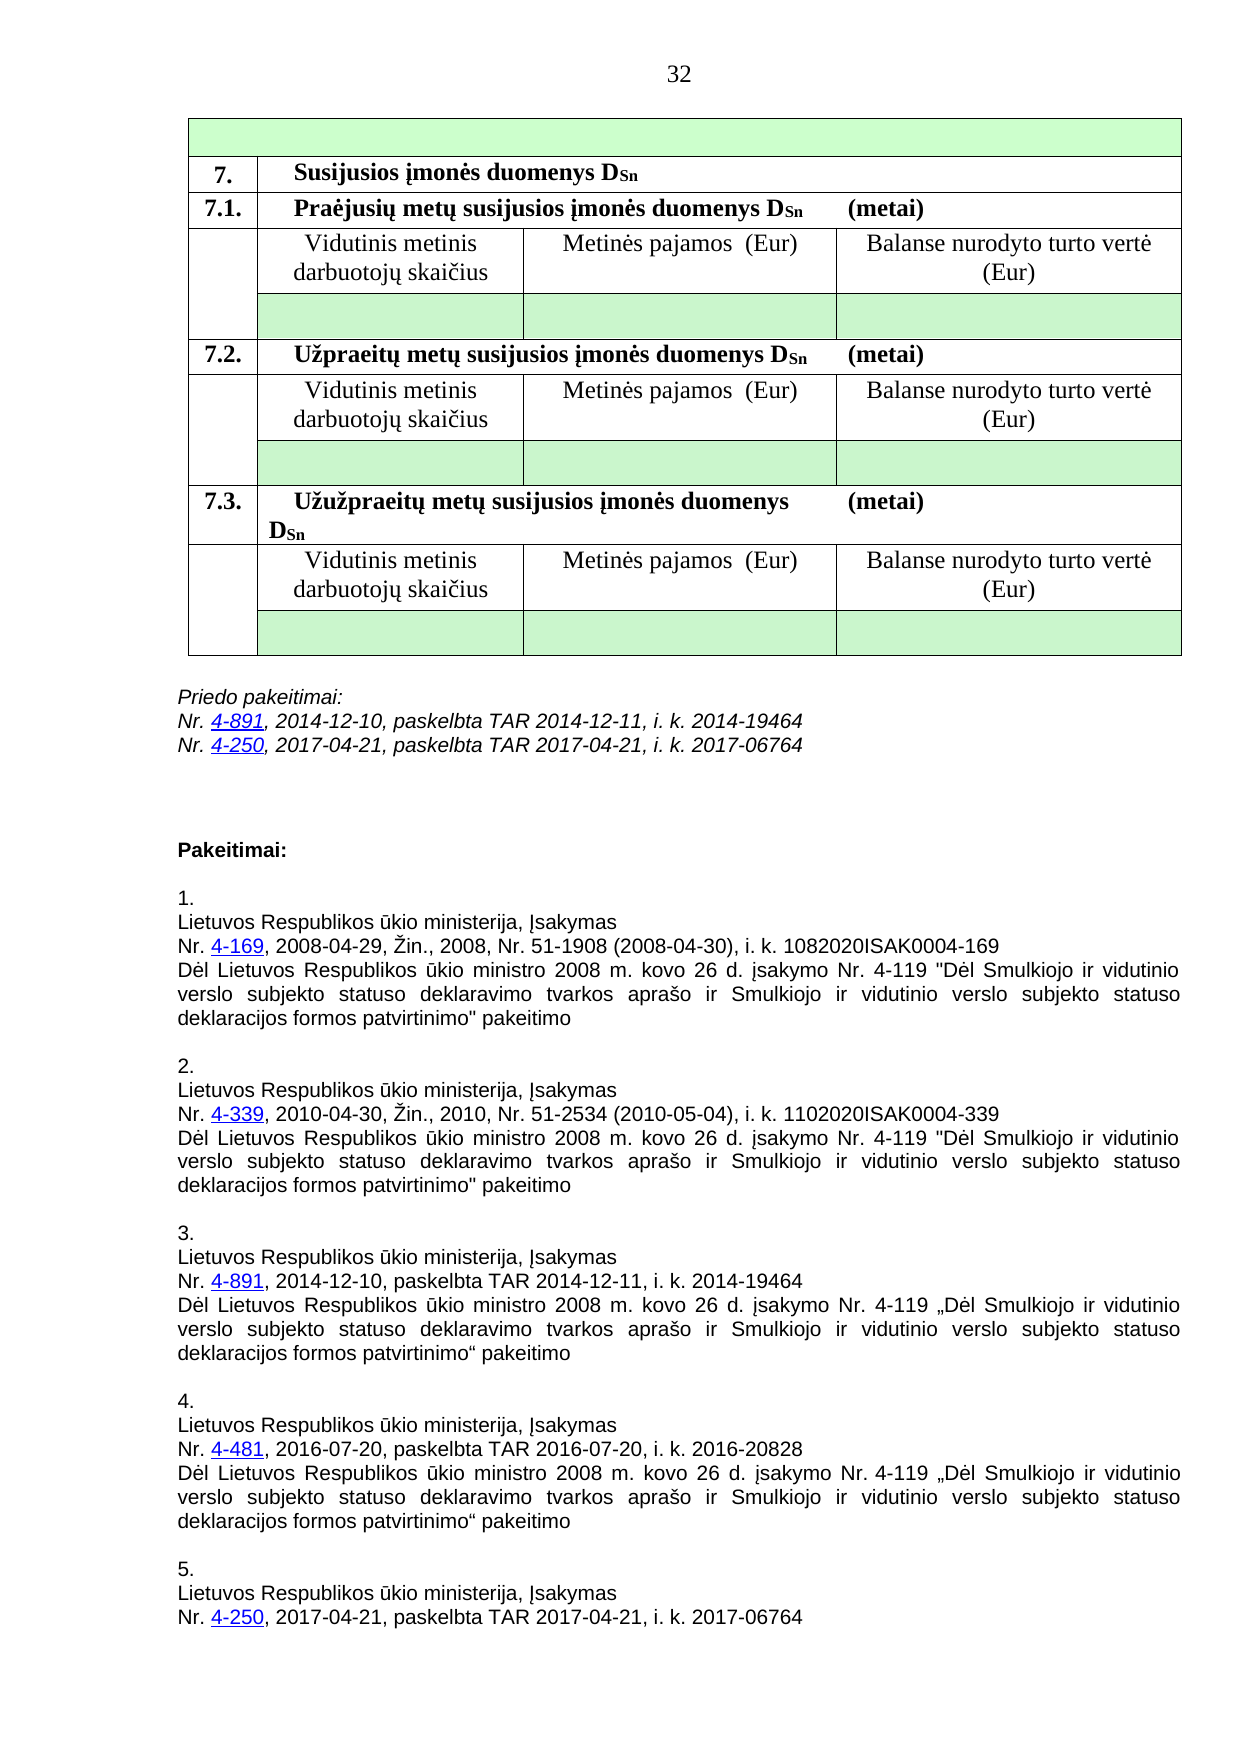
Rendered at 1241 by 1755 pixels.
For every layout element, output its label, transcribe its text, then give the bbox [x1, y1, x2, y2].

table_cell Balanse nurodyto turto vertė (Eur) [837, 545, 1181, 609]
table_cell [837, 441, 1181, 485]
text Lietuvos Respublikos ūkio ministerija, Įsakymas [177, 910, 1181, 934]
table_cell [258, 294, 523, 338]
text Nr. 4-250, 2017-04-21, paskelbta TAR 2017-04-21, i. k. 2017-06764 [177, 732, 1181, 756]
table_cell [524, 611, 836, 655]
table_cell Metinės pajamos (Eur) [524, 229, 836, 293]
text 3. [177, 1221, 1181, 1245]
table_cell Metinės pajamos (Eur) [524, 375, 836, 440]
text Priedo pakeitimai: [177, 684, 1181, 708]
table_cell Susijusios įmonės duomenys DSn [258, 157, 1181, 192]
text Lietuvos Respublikos ūkio ministerija, Įsakymas [177, 1245, 1181, 1269]
table_cell Balanse nurodyto turto vertė (Eur) [837, 229, 1181, 293]
table_cell (metai) [836, 193, 1181, 227]
table_cell Praėjusių metų susijusios įmonės duomenys DSn [258, 193, 836, 227]
text Lietuvos Respublikos ūkio ministerija, Įsakymas [177, 1581, 1181, 1604]
text Nr. 4-250, 2017-04-21, paskelbta TAR 2017-04-21, i. k. 2017-06764 [177, 1604, 1181, 1628]
text Nr. 4-339, 2010-04-30, Žin., 2010, Nr. 51-2534 (2010-05-04), i. k. 1102020ISAK0004-339 [177, 1101, 1181, 1125]
table_cell Užužpraeitų metų susijusios įmonės duomenys DSn [258, 486, 836, 544]
table_cell [524, 441, 836, 485]
text Nr. 4-891, 2014-12-10, paskelbta TAR 2014-12-11, i. k. 2014-19464 [177, 1269, 1181, 1293]
text Pakeitimai: [177, 838, 1181, 862]
table_cell Vidutinis metinis darbuotojų skaičius [258, 229, 523, 293]
text 2. [177, 1053, 1181, 1077]
text Dėl Lietuvos Respublikos ūkio ministro 2008 m. kovo 26 d. įsakymo Nr. 4-119 „Dėl Smulkiojo ir vidutinio verslo subjekto statuso deklaravimo tvarkos aprašo ir Smulkiojo ir vidutinio verslo subjekto statuso deklaracijos formos patvirtinimo“ pakeitimo [177, 1293, 1181, 1365]
table_cell Balanse nurodyto turto vertė (Eur) [837, 375, 1181, 440]
table_cell 7. [189, 157, 257, 192]
table_cell [189, 119, 1181, 156]
table_cell 7.2. [189, 340, 257, 374]
table_cell [189, 229, 257, 338]
table_cell Užpraeitų metų susijusios įmonės duomenys DSn [258, 340, 836, 374]
table_cell [524, 294, 836, 338]
text Dėl Lietuvos Respublikos ūkio ministro 2008 m. kovo 26 d. įsakymo Nr. 4-119 "Dėl Smulkiojo ir vidutinio verslo subjekto statuso deklaravimo tvarkos aprašo ir Smulkiojo ir vidutinio verslo subjekto statuso deklaracijos formos patvirtinimo" pakeitimo [177, 1125, 1181, 1197]
table_cell [837, 294, 1181, 338]
table_cell [837, 611, 1181, 655]
text 4. [177, 1389, 1181, 1413]
table_cell [258, 441, 523, 485]
table_cell [258, 611, 523, 655]
text 5. [177, 1557, 1181, 1581]
text Nr. 4-891, 2014-12-10, paskelbta TAR 2014-12-11, i. k. 2014-19464 [177, 708, 1181, 732]
text Dėl Lietuvos Respublikos ūkio ministro 2008 m. kovo 26 d. įsakymo Nr. 4-119 "Dėl Smulkiojo ir vidutinio verslo subjekto statuso deklaravimo tvarkos aprašo ir Smulkiojo ir vidutinio verslo subjekto statuso deklaracijos formos patvirtinimo" pakeitimo [177, 958, 1181, 1029]
table_cell [189, 545, 257, 655]
table_cell Vidutinis metinis darbuotojų skaičius [258, 375, 523, 440]
text Nr. 4-481, 2016-07-20, paskelbta TAR 2016-07-20, i. k. 2016-20828 [177, 1437, 1181, 1461]
text Lietuvos Respublikos ūkio ministerija, Įsakymas [177, 1077, 1181, 1101]
text Nr. 4-169, 2008-04-29, Žin., 2008, Nr. 51-1908 (2008-04-30), i. k. 1082020ISAK0004-169 [177, 934, 1181, 958]
table_cell Vidutinis metinis darbuotojų skaičius [258, 545, 523, 609]
text 1. [177, 886, 1181, 910]
text Dėl Lietuvos Respublikos ūkio ministro 2008 m. kovo 26 d. įsakymo Nr. 4-119 „Dėl Smulkiojo ir vidutinio verslo subjekto statuso deklaravimo tvarkos aprašo ir Smulkiojo ir vidutinio verslo subjekto statuso deklaracijos formos patvirtinimo“ pakeitimo [177, 1461, 1181, 1533]
text Lietuvos Respublikos ūkio ministerija, Įsakymas [177, 1413, 1181, 1437]
table_cell 7.1. [189, 193, 257, 227]
table_cell 7.3. [189, 486, 257, 544]
table_cell [189, 375, 257, 485]
table_cell (metai) [836, 486, 1181, 544]
table_cell Metinės pajamos (Eur) [524, 545, 836, 609]
table_cell (metai) [836, 340, 1181, 374]
